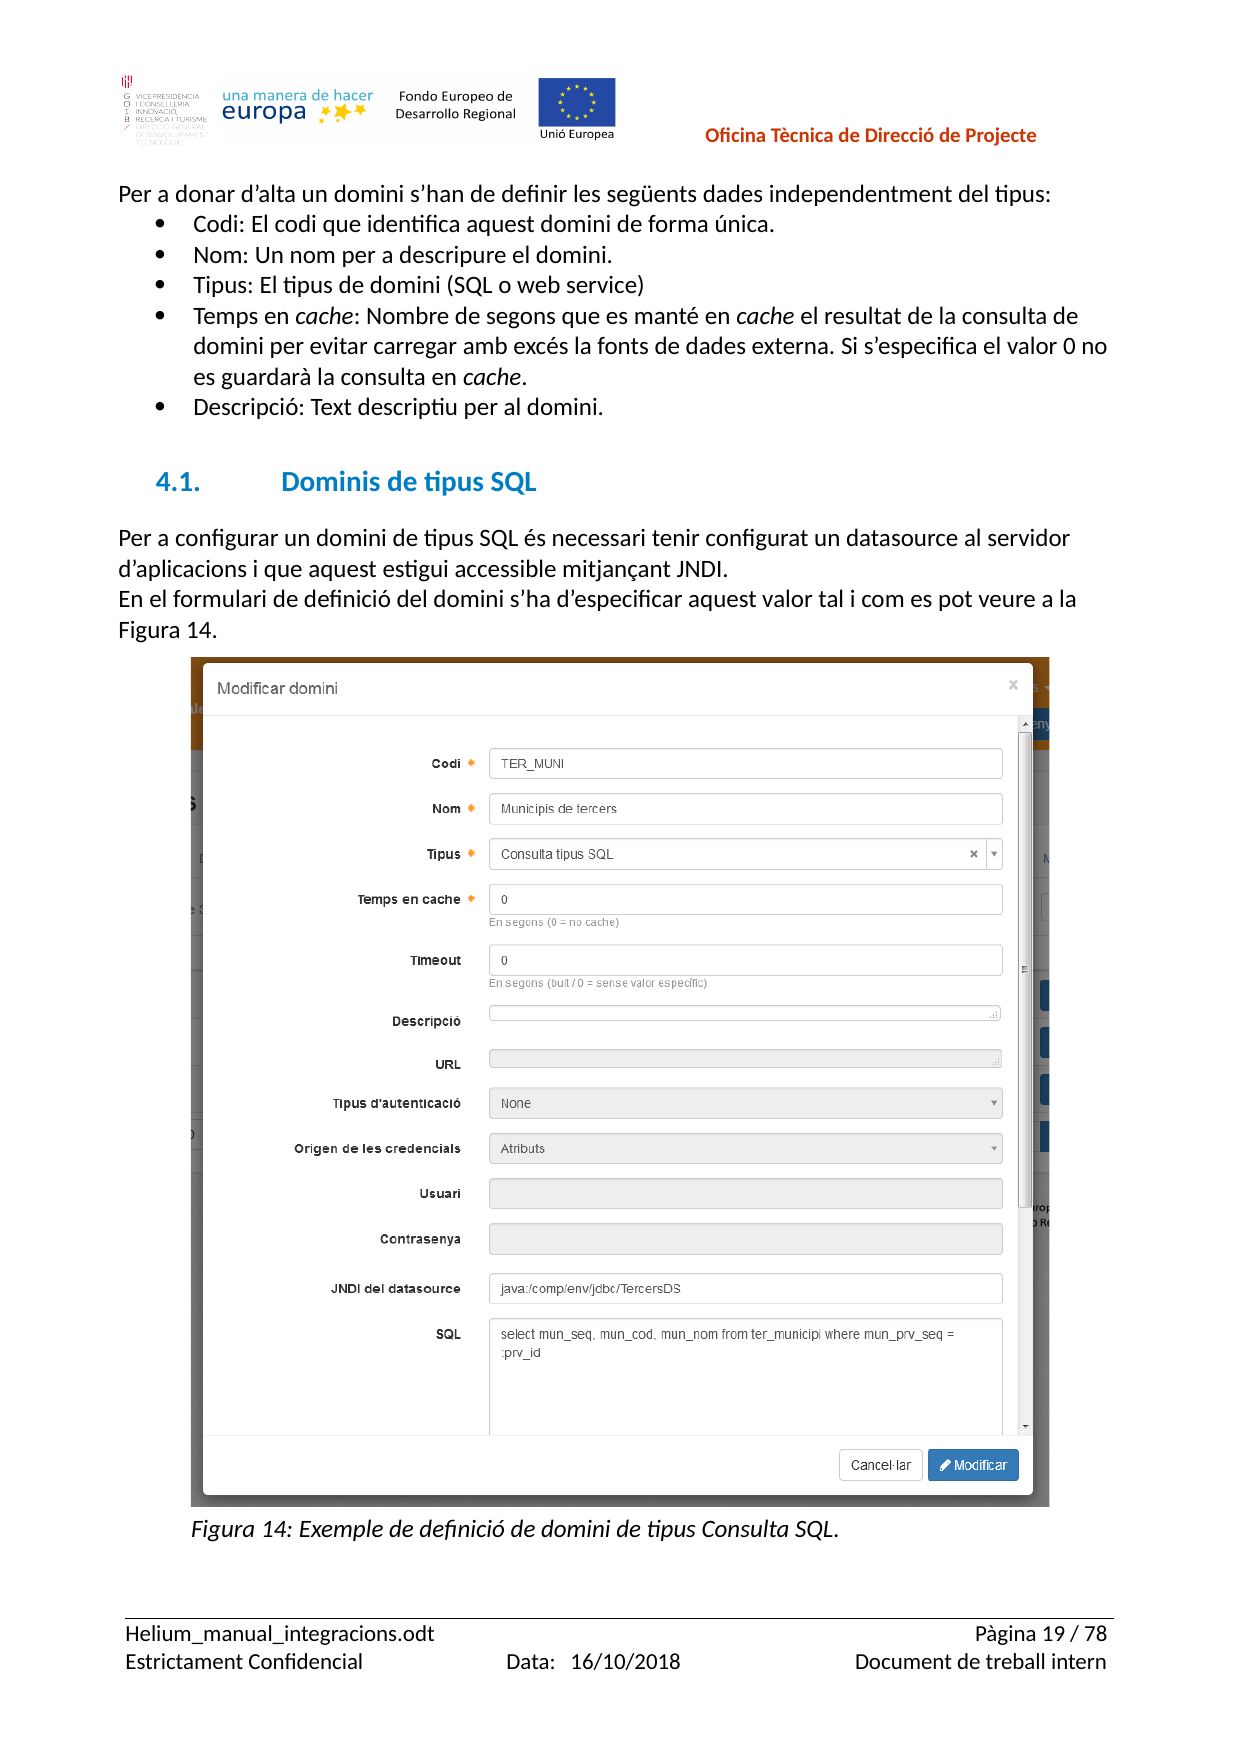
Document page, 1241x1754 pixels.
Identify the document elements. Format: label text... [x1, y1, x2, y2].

picture [118, 73, 213, 147]
picture [190, 657, 1050, 1507]
list Temps en cache: Nombre de segons que es manté en cache el resultat de la consulta de domini per evitar carregar amb excés la fonts de dades externa. Si s’especifica el valor 0 no es guardarà la consulta en cache. [156, 300, 1122, 391]
text En el formulari de definició del domini s’ha d’especificar aquest valor tal i com es pot veure a la Figura 14. [118, 584, 1122, 645]
list Codi: El codi que identifica aquest domini de forma única. [156, 208, 1122, 239]
list Descripció: Text descriptiu per al domini. [156, 391, 1122, 422]
list Tipus: El tipus de domini (SQL o web service) [156, 269, 1122, 300]
text Per a configurar un domini de tipus SQL és necessari tenir configurat un datasource al servidor d’aplicacions i que aquest estigui accessible mitjançant JNDI. [118, 523, 1122, 584]
text Per a donar d’alta un domini s’han de definir les següents dades independentment del tipus: [118, 178, 1122, 208]
subtitle Dominis de tipus SQL [156, 463, 1122, 499]
list Nom: Un nom per a descripure el domini. [156, 239, 1122, 269]
text Figura 14: Exemple de definició de domini de tipus Consulta SQL. [191, 1507, 1049, 1543]
picture [219, 73, 621, 147]
